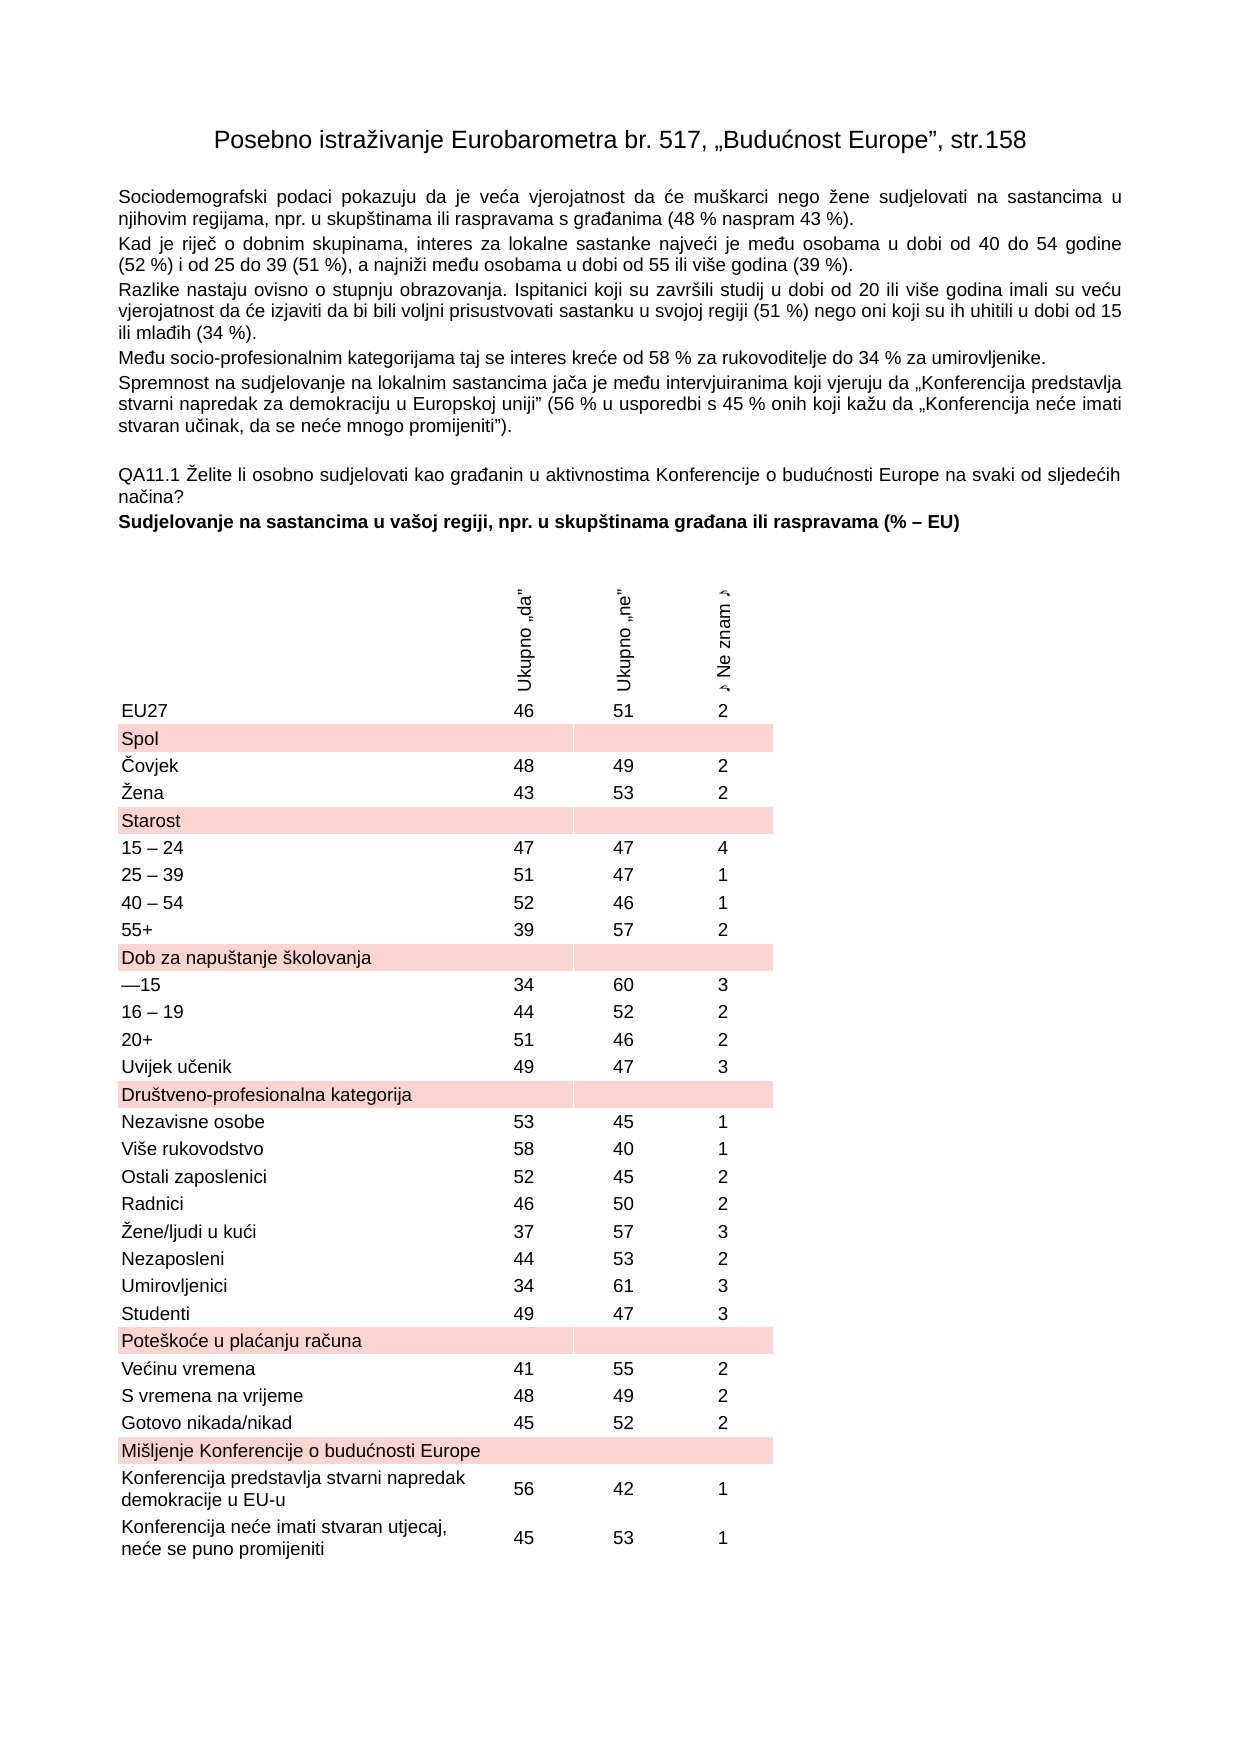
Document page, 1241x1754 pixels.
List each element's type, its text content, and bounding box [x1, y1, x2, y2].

table_cell 2 [673, 1163, 773, 1190]
table_cell 44 [474, 998, 573, 1026]
table_cell Uvijek učenik [118, 1053, 474, 1081]
table_cell [574, 1081, 673, 1108]
table_cell 4 [673, 834, 773, 861]
table_header Ukupno „ne” [574, 585, 673, 697]
text Sociodemografski podaci pokazuju da je veća vjerojatnost da će muškarci nego žene sudjelovati na sastancima u njihovim regijama, npr. u skupštinama ili raspravama s građanima (48 % naspram 43 %). [118, 186, 1122, 229]
table_cell 34 [474, 971, 573, 998]
table_cell Čovjek [118, 752, 474, 779]
table_cell 53 [474, 1108, 573, 1135]
table_cell Nezavisne osobe [118, 1108, 474, 1135]
table_cell [673, 1081, 773, 1108]
table_cell 20+ [118, 1026, 474, 1053]
table_cell 1 [673, 1108, 773, 1135]
table_cell 3 [673, 1053, 773, 1081]
table_cell 55 [574, 1355, 673, 1382]
text Kad je riječ o dobnim skupinama, interes za lokalne sastanke najveći je među osobama u dobi od 40 do 54 godine (52 %) i od 25 do 39 (51 %), a najniži među osobama u dobi od 55 ili više godina (39 %). [118, 232, 1122, 276]
table_cell [673, 944, 773, 971]
table_cell [574, 807, 673, 834]
table_cell S vremena na vrijeme [118, 1382, 474, 1409]
table_cell 52 [574, 998, 673, 1026]
table_cell 53 [574, 1245, 673, 1272]
table_cell 57 [574, 916, 673, 943]
table_cell 47 [574, 834, 673, 861]
table_cell 49 [574, 752, 673, 779]
table_cell Poteškoće u plaćanju računa [118, 1327, 474, 1354]
table_cell 2 [673, 697, 773, 724]
table_cell 1 [673, 1464, 773, 1513]
table_cell 45 [574, 1163, 673, 1190]
table_cell 1 [673, 1135, 773, 1163]
table_cell 40 – 54 [118, 889, 474, 916]
table_cell Nezaposleni [118, 1245, 474, 1272]
text Spremnost na sudjelovanje na lokalnim sastancima jača je među intervjuiranima koji vjeruju da „Konferencija predstavlja stvarni napredak za demokraciju u Europskoj uniji” (56 % u usporedbi s 45 % onih koji kažu da „Konferencija neće imati stvaran učinak, da se neće mnogo promijeniti”). [118, 371, 1122, 436]
table_cell 53 [574, 779, 673, 807]
table_cell 40 [574, 1135, 673, 1163]
table_cell Gotovo nikada/nikad [118, 1409, 474, 1437]
table_cell Žene/ljudi u kući [118, 1218, 474, 1245]
table_cell 46 [574, 1026, 673, 1053]
table_cell 2 [673, 1245, 773, 1272]
table_cell 44 [474, 1245, 573, 1272]
table_cell Većinu vremena [118, 1355, 474, 1382]
table_cell 49 [474, 1300, 573, 1327]
table_cell Žena [118, 779, 474, 807]
table_cell 1 [673, 1513, 773, 1562]
table_cell [474, 944, 573, 971]
table_cell 16 – 19 [118, 998, 474, 1026]
table_cell 37 [474, 1218, 573, 1245]
table_cell 1 [673, 889, 773, 916]
text Razlike nastaju ovisno o stupnju obrazovanja. Ispitanici koji su završili studij u dobi od 20 ili više godina imali su veću vjerojatnost da će izjaviti da bi bili voljni prisustvovati sastanku u svojoj regiji (51 %) nego oni koji su ih uhitili u dobi od 15 ili mlađih (34 %). [118, 279, 1122, 343]
table_cell —15 [118, 971, 474, 998]
text Sudjelovanje na sastancima u vašoj regiji, npr. u skupštinama građana ili raspravama (% – EU) [118, 511, 1122, 532]
table_cell [673, 724, 773, 752]
table_cell 1 [673, 861, 773, 889]
table_cell [474, 807, 573, 834]
table_cell 55+ [118, 916, 474, 943]
table_cell Više rukovodstvo [118, 1135, 474, 1163]
table_cell 2 [673, 1026, 773, 1053]
table_cell 52 [474, 889, 573, 916]
table_cell 52 [574, 1409, 673, 1437]
table_cell Umirovljenici [118, 1272, 474, 1300]
table_cell 47 [574, 861, 673, 889]
table_cell Konferencija neće imati stvaran utjecaj, neće se puno promijeniti [118, 1513, 474, 1562]
table_cell 43 [474, 779, 573, 807]
table_cell [574, 944, 673, 971]
table_cell 57 [574, 1218, 673, 1245]
table_cell 51 [474, 1026, 573, 1053]
table_cell 41 [474, 1355, 573, 1382]
table_cell 51 [574, 697, 673, 724]
table_cell 3 [673, 1300, 773, 1327]
table_cell 48 [474, 752, 573, 779]
table_cell Društveno-profesionalna kategorija [118, 1081, 474, 1108]
table_cell 2 [673, 1382, 773, 1409]
table_cell 51 [474, 861, 573, 889]
table_cell 2 [673, 916, 773, 943]
table_cell 2 [673, 1409, 773, 1437]
table_cell 46 [474, 697, 573, 724]
table_cell [673, 1327, 773, 1354]
table_cell 56 [474, 1464, 573, 1513]
table_cell 46 [574, 889, 673, 916]
table_cell Konferencija predstavlja stvarni napredak demokracije u EU-u [118, 1464, 474, 1513]
table_cell 42 [574, 1464, 673, 1513]
table_cell 15 – 24 [118, 834, 474, 861]
table_cell 53 [574, 1513, 673, 1562]
table_cell [574, 724, 673, 752]
table_cell 45 [474, 1513, 573, 1562]
table_cell 2 [673, 752, 773, 779]
table_cell 45 [574, 1108, 673, 1135]
table_cell [673, 807, 773, 834]
table_cell 60 [574, 971, 673, 998]
table_cell 47 [474, 834, 573, 861]
table_header ♪ Ne znam ♪ [673, 585, 773, 697]
table_cell EU27 [118, 697, 474, 724]
table_cell 25 – 39 [118, 861, 474, 889]
table_cell [474, 1081, 573, 1108]
table_cell 48 [474, 1382, 573, 1409]
table_header [118, 585, 474, 697]
table_cell [474, 1327, 573, 1354]
table_cell Ostali zaposlenici [118, 1163, 474, 1190]
table_cell 47 [574, 1053, 673, 1081]
text QA11.1 Želite li osobno sudjelovati kao građanin u aktivnostima Konferencije o budućnosti Europe na svaki od sljedećih načina? [118, 464, 1122, 507]
table_cell 3 [673, 1218, 773, 1245]
table_cell 3 [673, 971, 773, 998]
table_cell 49 [474, 1053, 573, 1081]
table_cell 46 [474, 1190, 573, 1217]
table_cell 2 [673, 1190, 773, 1217]
table_cell [574, 1327, 673, 1354]
table_cell 47 [574, 1300, 673, 1327]
table_cell 3 [673, 1272, 773, 1300]
table_cell 2 [673, 779, 773, 807]
table_cell Radnici [118, 1190, 474, 1217]
table_cell 50 [574, 1190, 673, 1217]
table_cell 39 [474, 916, 573, 943]
table_cell 52 [474, 1163, 573, 1190]
table_cell 34 [474, 1272, 573, 1300]
table_cell 58 [474, 1135, 573, 1163]
table_cell 2 [673, 998, 773, 1026]
table_cell Studenti [118, 1300, 474, 1327]
table_cell Dob za napuštanje školovanja [118, 944, 474, 971]
table_cell Spol [118, 724, 474, 752]
table_cell Mišljenje Konferencije o budućnosti Europe [118, 1437, 673, 1464]
table_cell 61 [574, 1272, 673, 1300]
table_cell [474, 724, 573, 752]
table_cell 2 [673, 1355, 773, 1382]
text Među socio-profesionalnim kategorijama taj se interes kreće od 58 % za rukovoditelje do 34 % za umirovljenike. [118, 347, 1122, 368]
table_cell 45 [474, 1409, 573, 1437]
table_cell 49 [574, 1382, 673, 1409]
table_cell Starost [118, 807, 474, 834]
table_header Ukupno „da” [474, 585, 573, 697]
table_cell [673, 1437, 773, 1464]
